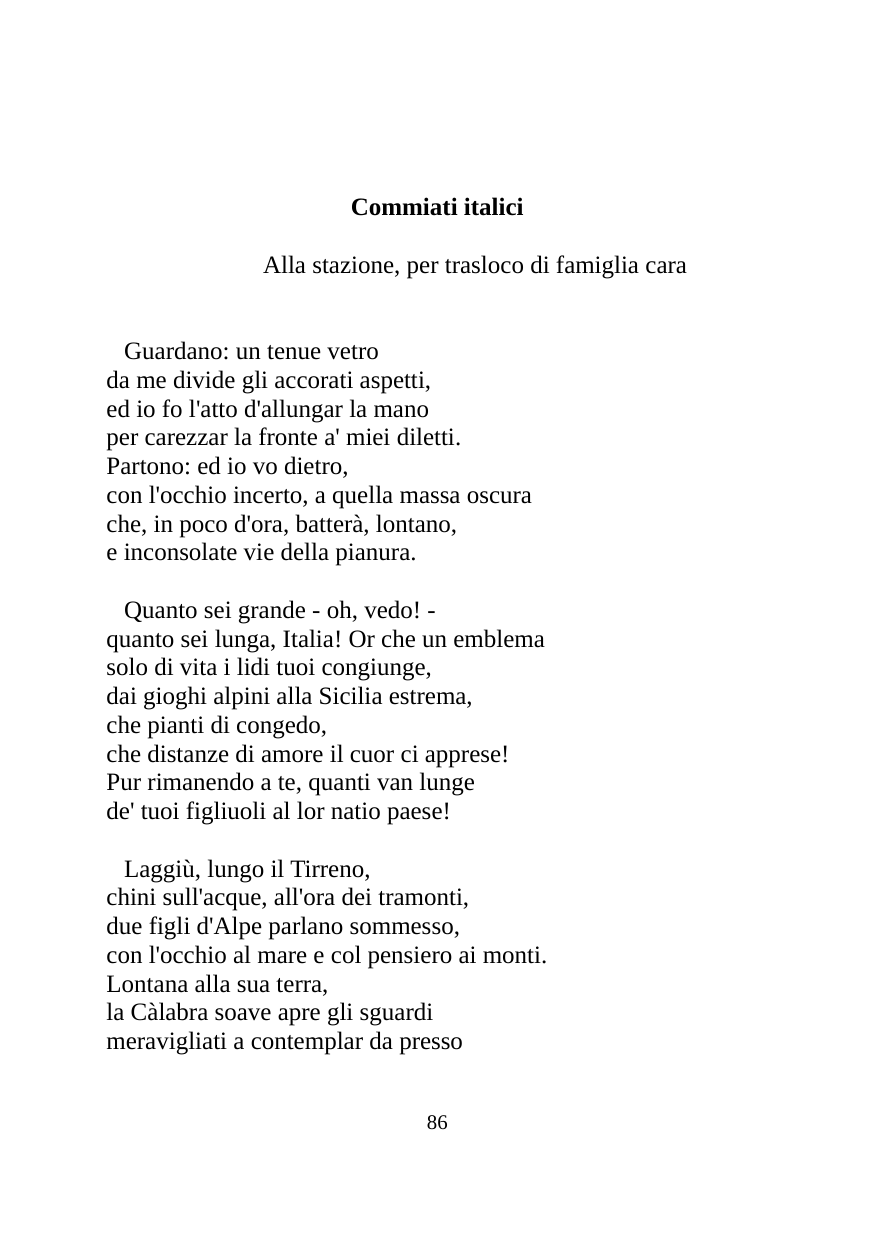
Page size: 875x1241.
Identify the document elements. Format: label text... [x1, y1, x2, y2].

text Guardano: un tenue vetro [106, 336, 768, 365]
text quanto sei lunga, Italia! Or che un emblema [106, 624, 768, 652]
text Alla stazione, per trasloco di famiglia cara [106, 250, 687, 279]
text che, in poco d'ora, batterà, lontano, [106, 509, 768, 537]
text che distanze di amore il cuor ci apprese! [106, 739, 768, 767]
text da me divide gli accorati aspetti, [106, 365, 768, 394]
text Quanto sei grande - oh, vedo! - [106, 595, 768, 624]
text che pianti di congedo, [106, 710, 768, 739]
text Lontana alla sua terra, [106, 969, 768, 997]
text chini sull'acque, all'ora dei tramonti, [106, 882, 768, 911]
text solo di vita i lidi tuoi congiunge, [106, 652, 768, 681]
text ed io fo l'atto d'allungar la mano [106, 394, 768, 422]
text e inconsolate vie della pianura. [106, 537, 768, 566]
text con l'occhio al mare e col pensiero ai monti. [106, 940, 768, 969]
text Commiati italici [106, 192, 768, 221]
text dai gioghi alpini alla Sicilia estrema, [106, 681, 768, 710]
text con l'occhio incerto, a quella massa oscura [106, 480, 768, 509]
text due figli d'Alpe parlano sommesso, [106, 911, 768, 940]
text per carezzar la fronte a' miei diletti. [106, 422, 768, 451]
text Laggiù, lungo il Tirreno, [106, 854, 768, 882]
text meravigliati a contemplar da presso [106, 1026, 768, 1055]
text Pur rimanendo a te, quanti van lunge [106, 767, 768, 796]
text de' tuoi figliuoli al lor natio paese! [106, 796, 768, 825]
text la Càlabra soave apre gli sguardi [106, 997, 768, 1026]
text Partono: ed io vo dietro, [106, 451, 768, 480]
